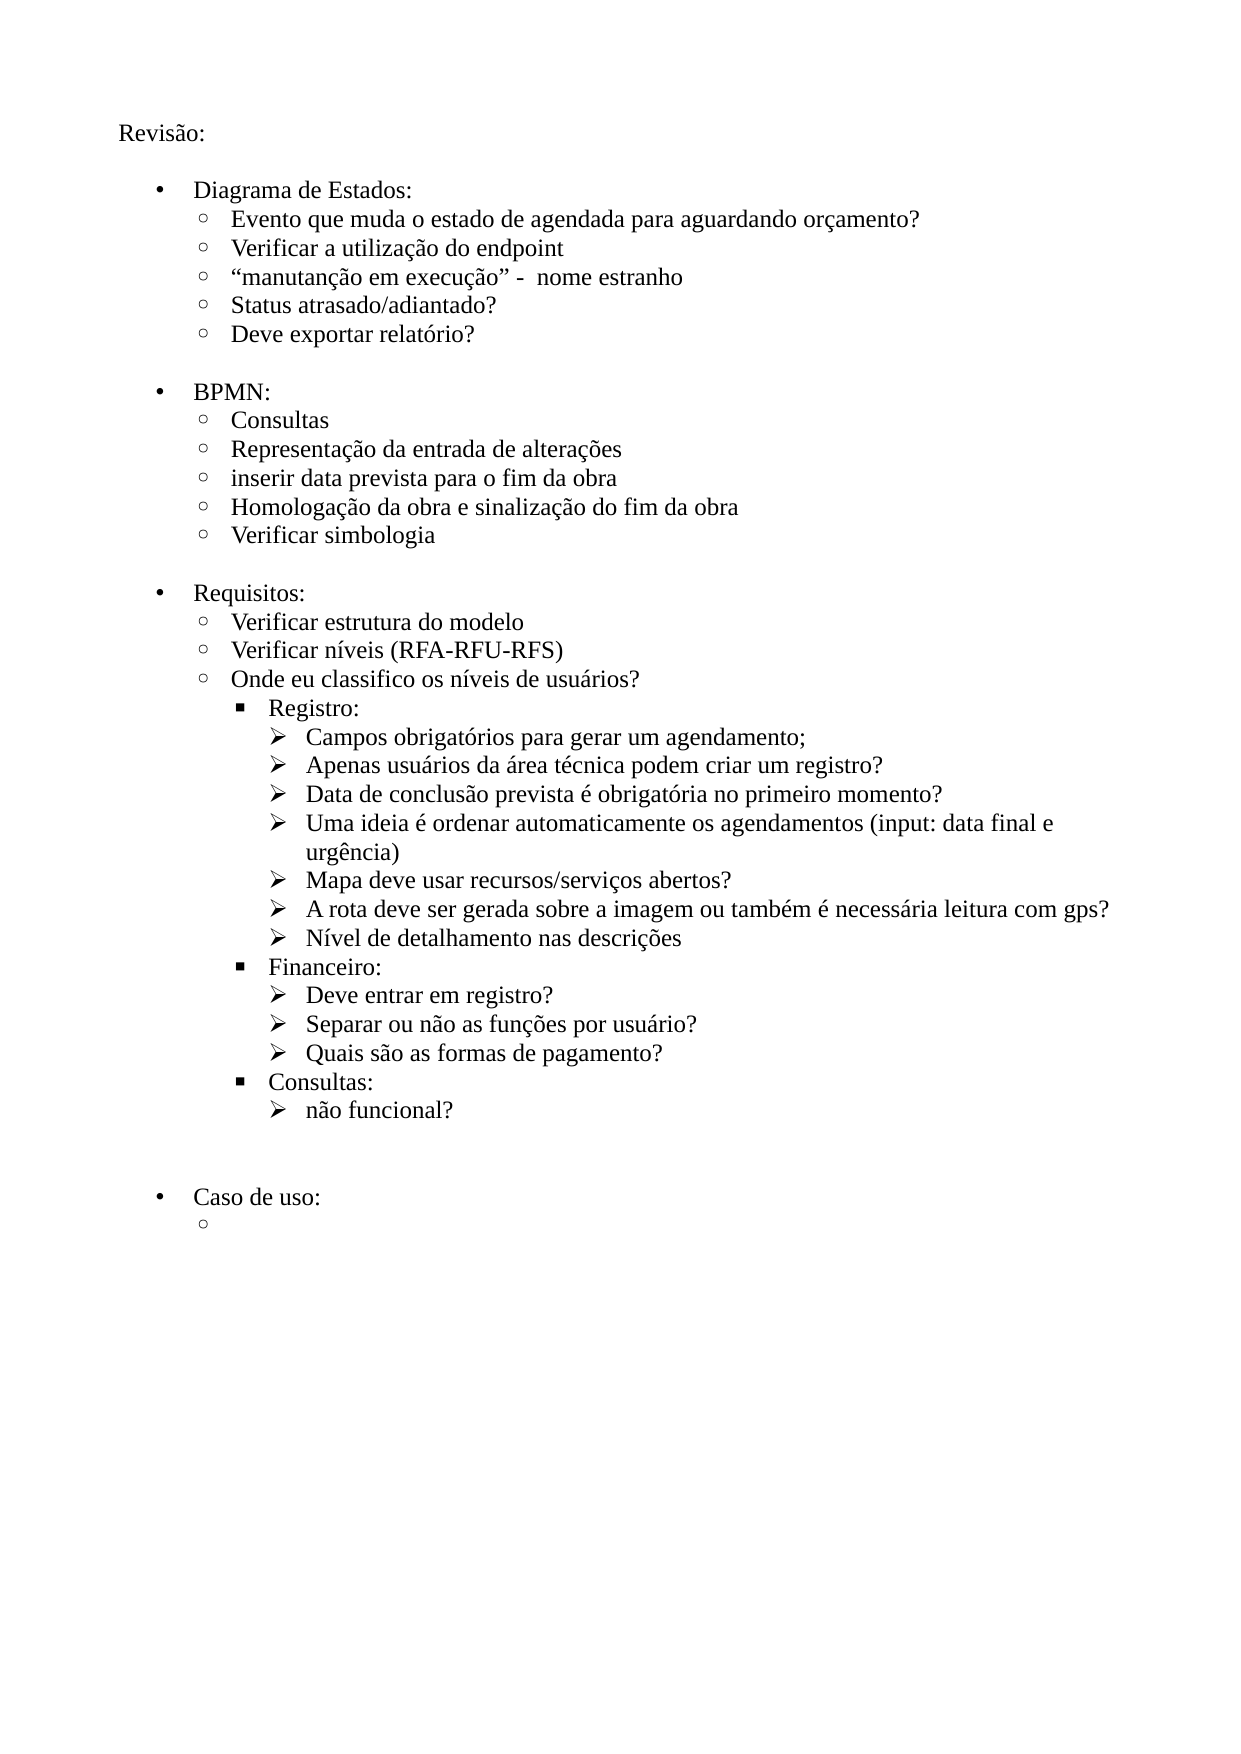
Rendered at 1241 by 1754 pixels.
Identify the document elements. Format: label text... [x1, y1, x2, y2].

list Nível de detalhamento nas descrições [268, 923, 1122, 952]
list Financeiro: [231, 952, 1122, 981]
list Consultas [193, 406, 1122, 434]
list não funcional? [268, 1096, 1122, 1124]
list Evento que muda o estado de agendada para aguardando orçamento? [193, 204, 1122, 233]
list Deve entrar em registro? [268, 981, 1122, 1009]
list Verificar estrutura do modelo [193, 607, 1122, 636]
list Consultas: [231, 1067, 1122, 1096]
list Caso de uso: [156, 1182, 1122, 1211]
list Separar ou não as funções por usuário? [268, 1009, 1122, 1038]
list “manutanção em execução” - nome estranho [193, 262, 1122, 291]
list A rota deve ser gerada sobre a imagem ou também é necessária leitura com gps? [268, 894, 1122, 923]
text Revisão: [118, 118, 1122, 147]
list Verificar simbologia [193, 521, 1122, 549]
list Registro: [231, 693, 1122, 722]
list Apenas usuários da área técnica podem criar um registro? [268, 751, 1122, 779]
list Data de conclusão prevista é obrigatória no primeiro momento? [268, 779, 1122, 808]
list Verificar níveis (RFA-RFU-RFS) [193, 636, 1122, 664]
list Uma ideia é ordenar automaticamente os agendamentos (input: data final e urgência) [268, 808, 1122, 866]
list Diagrama de Estados: [156, 176, 1122, 204]
list BPMN: [156, 377, 1122, 406]
list inserir data prevista para o fim da obra [193, 463, 1122, 492]
list Verificar a utilização do endpoint [193, 233, 1122, 262]
list Homologação da obra e sinalização do fim da obra [193, 492, 1122, 521]
list Campos obrigatórios para gerar um agendamento; [268, 722, 1122, 751]
list Status atrasado/adiantado? [193, 291, 1122, 319]
list Quais são as formas de pagamento? [268, 1038, 1122, 1067]
list Deve exportar relatório? [193, 319, 1122, 348]
list Mapa deve usar recursos/serviços abertos? [268, 866, 1122, 894]
list Representação da entrada de alterações [193, 434, 1122, 463]
list Onde eu classifico os níveis de usuários? [193, 664, 1122, 693]
list Requisitos: [156, 578, 1122, 607]
